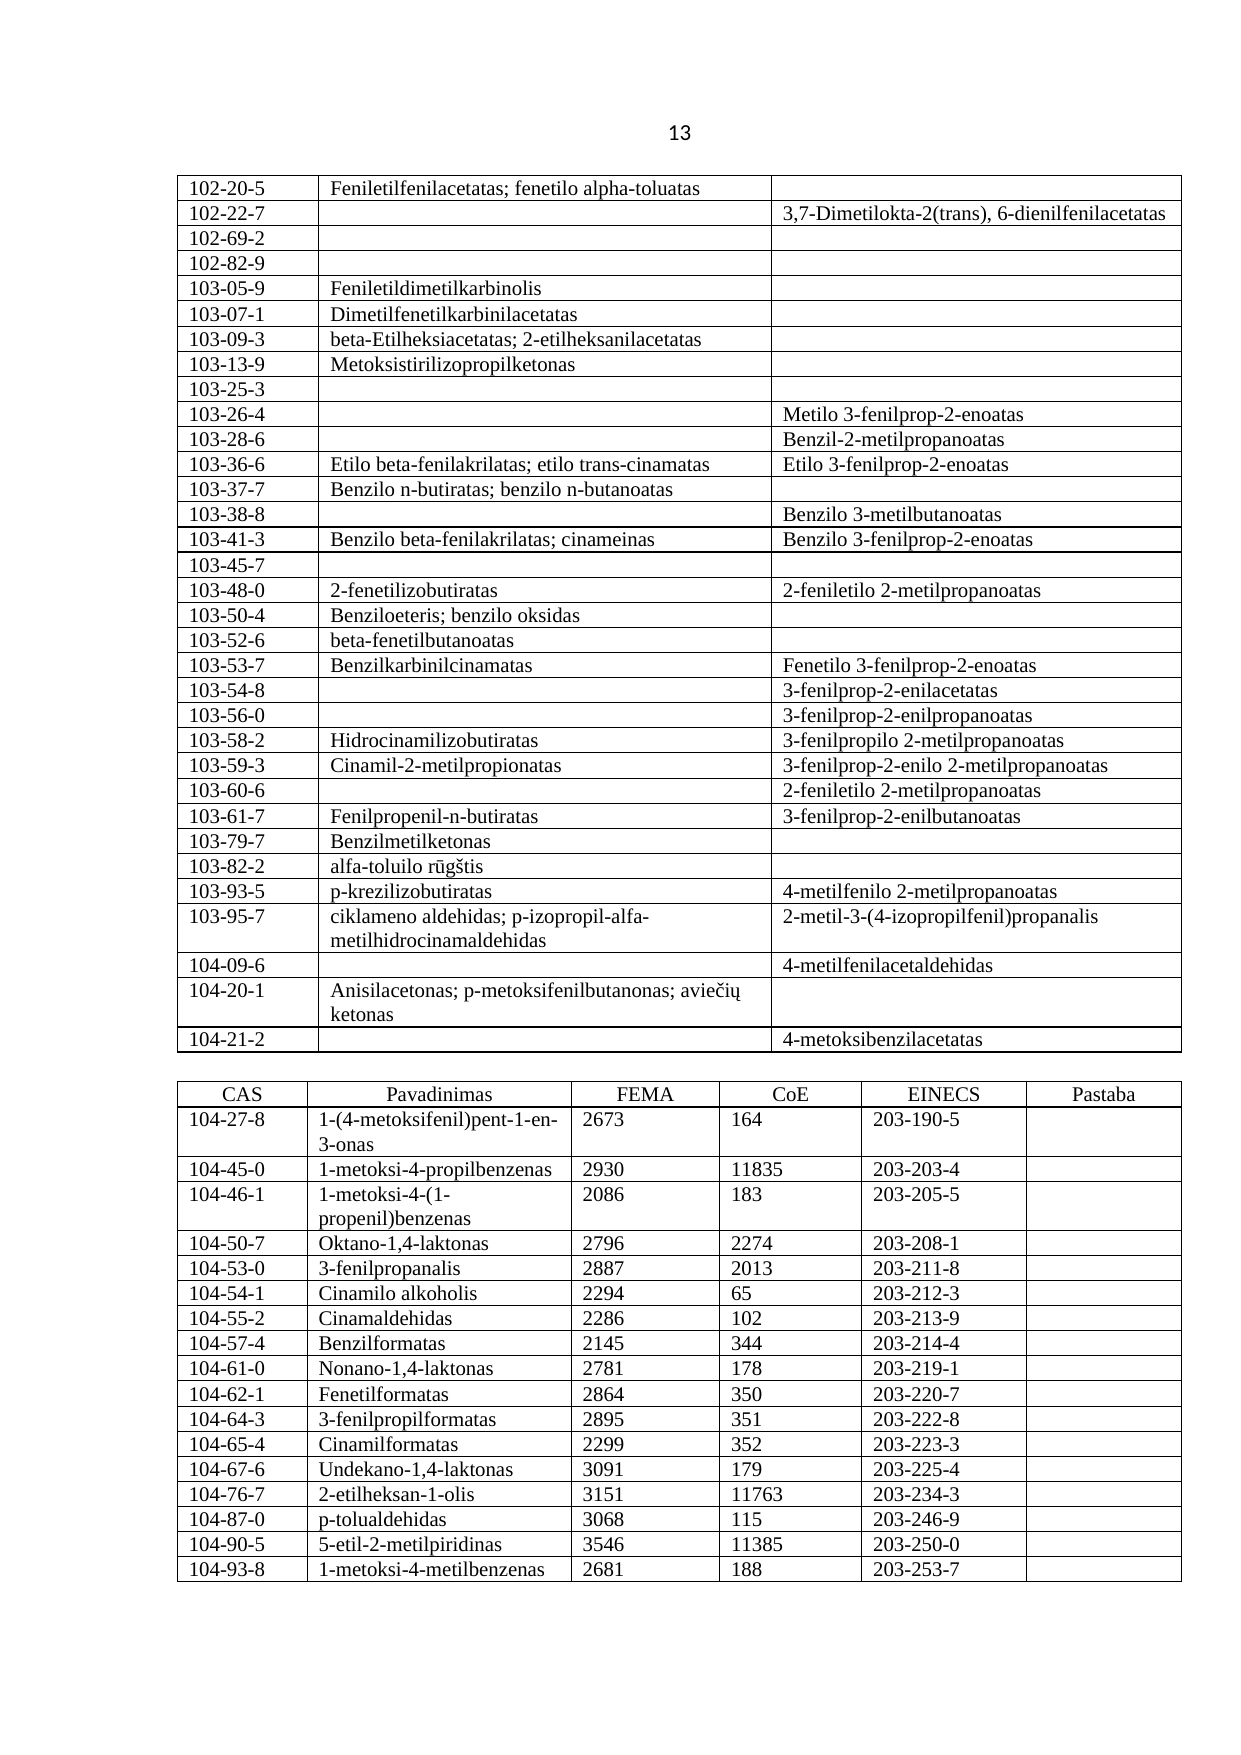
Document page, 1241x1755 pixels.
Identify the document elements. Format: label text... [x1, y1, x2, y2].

table_cell Cinamilo alkoholis [308, 1281, 571, 1305]
table_cell [772, 854, 1181, 878]
table_cell 203-213-9 [862, 1306, 1026, 1330]
table_cell 203-223-3 [862, 1432, 1026, 1456]
table_cell 203-250-0 [862, 1532, 1026, 1556]
table_cell 104-76-7 [178, 1482, 307, 1506]
table_cell [772, 276, 1181, 300]
table_cell [1027, 1457, 1181, 1481]
table_cell [319, 201, 771, 225]
table_cell [772, 176, 1181, 200]
table_cell 104-65-4 [178, 1432, 307, 1456]
table_cell [319, 251, 771, 275]
table_cell 104-46-1 [178, 1182, 307, 1230]
table_cell Anisilacetonas; p-metoksifenilbutanonas; aviečių ketonas [319, 978, 771, 1026]
table_cell 103-56-0 [178, 703, 318, 727]
table_cell [772, 251, 1181, 275]
table_cell 2887 [572, 1256, 719, 1280]
table_cell 203-214-4 [862, 1331, 1026, 1355]
table_cell Cinamilformatas [308, 1432, 571, 1456]
table_cell 2-metil-3-(4-izopropilfenil)propanalis [772, 904, 1181, 952]
table_cell 65 [720, 1281, 861, 1305]
table_cell 104-45-0 [178, 1157, 307, 1181]
table_cell p-tolualdehidas [308, 1507, 571, 1531]
table_cell 103-28-6 [178, 427, 318, 451]
table_cell [319, 953, 771, 977]
table_cell [319, 502, 771, 526]
table_cell [319, 402, 771, 426]
table_cell 352 [720, 1432, 861, 1456]
table_cell 103-25-3 [178, 377, 318, 401]
table_cell [1027, 1432, 1181, 1456]
table_cell 103-79-7 [178, 829, 318, 853]
table_cell 1-(4-metoksifenil)pent-1-en-3-onas [308, 1108, 571, 1156]
table_cell 164 [720, 1108, 861, 1156]
table_cell 351 [720, 1407, 861, 1431]
table_cell 183 [720, 1182, 861, 1230]
table_cell 102-22-7 [178, 201, 318, 225]
table_cell 1-metoksi-4-(1-propenil)benzenas [308, 1182, 571, 1230]
table_cell 103-07-1 [178, 301, 318, 326]
table_cell 3-fenilprop-2-enilacetatas [772, 678, 1181, 702]
table_cell 2013 [720, 1256, 861, 1280]
table_cell 203-203-4 [862, 1157, 1026, 1181]
table_header CAS [178, 1082, 307, 1106]
table_cell 350 [720, 1381, 861, 1406]
table_cell [319, 703, 771, 727]
table_cell 3151 [572, 1482, 719, 1506]
table_cell [772, 301, 1181, 326]
table_cell p-krezilizobutiratas [319, 879, 771, 903]
table_cell [1027, 1231, 1181, 1255]
table_cell 104-61-0 [178, 1356, 307, 1380]
table_cell ciklameno aldehidas; p-izopropil-alfa-metilhidrocinamaldehidas [319, 904, 771, 952]
table_cell [772, 628, 1181, 652]
table_cell Benzilmetilketonas [319, 829, 771, 853]
table_cell [772, 377, 1181, 401]
table_cell Benzil-2-metilpropanoatas [772, 427, 1181, 451]
table_cell Metilo 3-fenilprop-2-enoatas [772, 402, 1181, 426]
table_cell Benzilo n-butiratas; benzilo n-butanoatas [319, 477, 771, 501]
table_cell 2145 [572, 1331, 719, 1355]
table_header Pastaba [1027, 1082, 1181, 1106]
table_cell 2294 [572, 1281, 719, 1305]
table_cell Fenetilo 3-fenilprop-2-enoatas [772, 653, 1181, 677]
table_cell [1027, 1331, 1181, 1355]
table_cell 104-67-6 [178, 1457, 307, 1481]
table_cell [772, 327, 1181, 351]
table_cell Metoksistirilizopropilketonas [319, 352, 771, 376]
table_cell 103-82-2 [178, 854, 318, 878]
table_cell [1027, 1306, 1181, 1330]
table_cell [772, 352, 1181, 376]
table_cell Benziloeteris; benzilo oksidas [319, 603, 771, 627]
table_cell 203-246-9 [862, 1507, 1026, 1531]
table_cell 3-fenilprop-2-enilbutanoatas [772, 804, 1181, 828]
table_cell Benzilo 3-metilbutanoatas [772, 502, 1181, 526]
table_cell 103-13-9 [178, 352, 318, 376]
table_cell beta-fenetilbutanoatas [319, 628, 771, 652]
table_cell [772, 553, 1181, 577]
table_cell 103-60-6 [178, 779, 318, 802]
table_cell 203-225-4 [862, 1457, 1026, 1481]
table_cell Cinamil-2-metilpropionatas [319, 753, 771, 777]
table_cell [319, 226, 771, 250]
table_cell [772, 603, 1181, 627]
table_cell 103-93-5 [178, 879, 318, 903]
table_cell [319, 678, 771, 702]
table_cell 104-27-8 [178, 1108, 307, 1156]
table_cell 103-45-7 [178, 553, 318, 577]
table_cell 203-253-7 [862, 1557, 1026, 1581]
table_cell Cinamaldehidas [308, 1306, 571, 1330]
table_cell [1027, 1108, 1181, 1156]
table_cell [1027, 1407, 1181, 1431]
table_header CoE [720, 1082, 861, 1106]
table_cell 103-50-4 [178, 603, 318, 627]
table_cell [1027, 1281, 1181, 1305]
table_cell 102-69-2 [178, 226, 318, 250]
table_cell 203-212-3 [862, 1281, 1026, 1305]
table_cell [319, 427, 771, 451]
table_cell 104-90-5 [178, 1532, 307, 1556]
table_cell 104-54-1 [178, 1281, 307, 1305]
table_cell 2681 [572, 1557, 719, 1581]
table_cell Dimetilfenetilkarbinilacetatas [319, 301, 771, 326]
table_cell 4-metilfenilo 2-metilpropanoatas [772, 879, 1181, 903]
table_cell 103-52-6 [178, 628, 318, 652]
table_cell Undekano-1,4-laktonas [308, 1457, 571, 1481]
table_cell 104-21-2 [178, 1028, 318, 1051]
table_cell 104-53-0 [178, 1256, 307, 1280]
table_cell [1027, 1381, 1181, 1406]
table_cell 104-57-4 [178, 1331, 307, 1355]
table_cell 103-59-3 [178, 753, 318, 777]
table_cell Benzilo beta-fenilakrilatas; cinameinas [319, 528, 771, 551]
table_cell 2895 [572, 1407, 719, 1431]
table_cell 1-metoksi-4-metilbenzenas [308, 1557, 571, 1581]
table_cell [772, 477, 1181, 501]
table_cell 178 [720, 1356, 861, 1380]
table_cell 2286 [572, 1306, 719, 1330]
table_cell 115 [720, 1507, 861, 1531]
table_cell Benzilo 3-fenilprop-2-enoatas [772, 528, 1181, 551]
table_cell Feniletilfenilacetatas; fenetilo alpha-toluatas [319, 176, 771, 200]
table_cell 2-feniletilo 2-metilpropanoatas [772, 578, 1181, 602]
table_cell [319, 1028, 771, 1051]
table_cell 102-82-9 [178, 251, 318, 275]
table_cell 103-09-3 [178, 327, 318, 351]
table_cell 188 [720, 1557, 861, 1581]
table_cell Etilo beta-fenilakrilatas; etilo trans-cinamatas [319, 452, 771, 476]
table_cell 103-38-8 [178, 502, 318, 526]
table_cell [1027, 1532, 1181, 1556]
table_cell 104-87-0 [178, 1507, 307, 1531]
table_cell [772, 978, 1181, 1026]
table_cell 102 [720, 1306, 861, 1330]
table_cell [772, 226, 1181, 250]
table_cell [1027, 1356, 1181, 1380]
table_cell 104-62-1 [178, 1381, 307, 1406]
table_cell 104-50-7 [178, 1231, 307, 1255]
table_cell 104-55-2 [178, 1306, 307, 1330]
table_cell 3068 [572, 1507, 719, 1531]
table_cell 2299 [572, 1432, 719, 1456]
table_cell 3091 [572, 1457, 719, 1481]
table_cell 11763 [720, 1482, 861, 1506]
table_header Pavadinimas [308, 1082, 571, 1106]
table_cell 103-54-8 [178, 678, 318, 702]
table_cell Benzilformatas [308, 1331, 571, 1355]
table_cell 103-36-6 [178, 452, 318, 476]
table_cell 103-61-7 [178, 804, 318, 828]
table_cell 103-26-4 [178, 402, 318, 426]
table_cell 3-fenilprop-2-enilpropanoatas [772, 703, 1181, 727]
table_cell 203-211-8 [862, 1256, 1026, 1280]
table_cell 203-190-5 [862, 1108, 1026, 1156]
table_cell 2-etilheksan-1-olis [308, 1482, 571, 1506]
table_cell 1-metoksi-4-propilbenzenas [308, 1157, 571, 1181]
table_cell 203-205-5 [862, 1182, 1026, 1230]
table_cell 203-208-1 [862, 1231, 1026, 1255]
table_cell 103-95-7 [178, 904, 318, 952]
table_cell 3,7-Dimetilokta-2(trans), 6-dienilfenilacetatas [772, 201, 1181, 225]
table_cell 4-metoksibenzilacetatas [772, 1028, 1181, 1051]
table_cell 103-58-2 [178, 728, 318, 752]
table_cell 203-220-7 [862, 1381, 1026, 1406]
table_cell Feniletildimetilkarbinolis [319, 276, 771, 300]
table_cell 5-etil-2-metilpiridinas [308, 1532, 571, 1556]
table_cell [319, 779, 771, 802]
table_cell 2673 [572, 1108, 719, 1156]
table_header EINECS [862, 1082, 1026, 1106]
table_cell 104-09-6 [178, 953, 318, 977]
table_cell 103-48-0 [178, 578, 318, 602]
table_cell 11385 [720, 1532, 861, 1556]
table_cell 104-64-3 [178, 1407, 307, 1431]
table_cell 2796 [572, 1231, 719, 1255]
table_cell 102-20-5 [178, 176, 318, 200]
table_cell 2-feniletilo 2-metilpropanoatas [772, 779, 1181, 802]
table_cell 2274 [720, 1231, 861, 1255]
table_cell 103-37-7 [178, 477, 318, 501]
table_cell 2930 [572, 1157, 719, 1181]
table_cell [1027, 1256, 1181, 1280]
table_cell 344 [720, 1331, 861, 1355]
table_cell 2-fenetilizobutiratas [319, 578, 771, 602]
table_cell 103-53-7 [178, 653, 318, 677]
table_cell Nonano-1,4-laktonas [308, 1356, 571, 1380]
table_cell Fenilpropenil-n-butiratas [319, 804, 771, 828]
table_cell [319, 553, 771, 577]
table_cell 3-fenilprop-2-enilo 2-metilpropanoatas [772, 753, 1181, 777]
table_cell 104-93-8 [178, 1557, 307, 1581]
table_cell 3546 [572, 1532, 719, 1556]
table_cell Etilo 3-fenilprop-2-enoatas [772, 452, 1181, 476]
table_cell 3-fenilpropilformatas [308, 1407, 571, 1431]
table_cell [772, 829, 1181, 853]
table_cell [319, 377, 771, 401]
table_cell 203-234-3 [862, 1482, 1026, 1506]
table_cell 179 [720, 1457, 861, 1481]
table_cell [1027, 1507, 1181, 1531]
table_cell 11835 [720, 1157, 861, 1181]
table_cell 2864 [572, 1381, 719, 1406]
table_cell 4-metilfenilacetaldehidas [772, 953, 1181, 977]
table_cell [1027, 1557, 1181, 1581]
table_cell 103-05-9 [178, 276, 318, 300]
table_cell alfa-toluilo rūgštis [319, 854, 771, 878]
table_cell Fenetilformatas [308, 1381, 571, 1406]
table_cell 2086 [572, 1182, 719, 1230]
table_cell [1027, 1182, 1181, 1230]
table_cell 203-219-1 [862, 1356, 1026, 1380]
table_cell 3-fenilpropanalis [308, 1256, 571, 1280]
table_cell 104-20-1 [178, 978, 318, 1026]
table_cell 203-222-8 [862, 1407, 1026, 1431]
table_cell 2781 [572, 1356, 719, 1380]
table_header FEMA [572, 1082, 719, 1106]
table_cell 3-fenilpropilo 2-metilpropanoatas [772, 728, 1181, 752]
table_cell beta-Etilheksiacetatas; 2-etilheksanilacetatas [319, 327, 771, 351]
table_cell Oktano-1,4-laktonas [308, 1231, 571, 1255]
table_cell Hidrocinamilizobutiratas [319, 728, 771, 752]
table_cell [1027, 1157, 1181, 1181]
table_cell Benzilkarbinilcinamatas [319, 653, 771, 677]
table_cell [1027, 1482, 1181, 1506]
table_cell 103-41-3 [178, 528, 318, 551]
